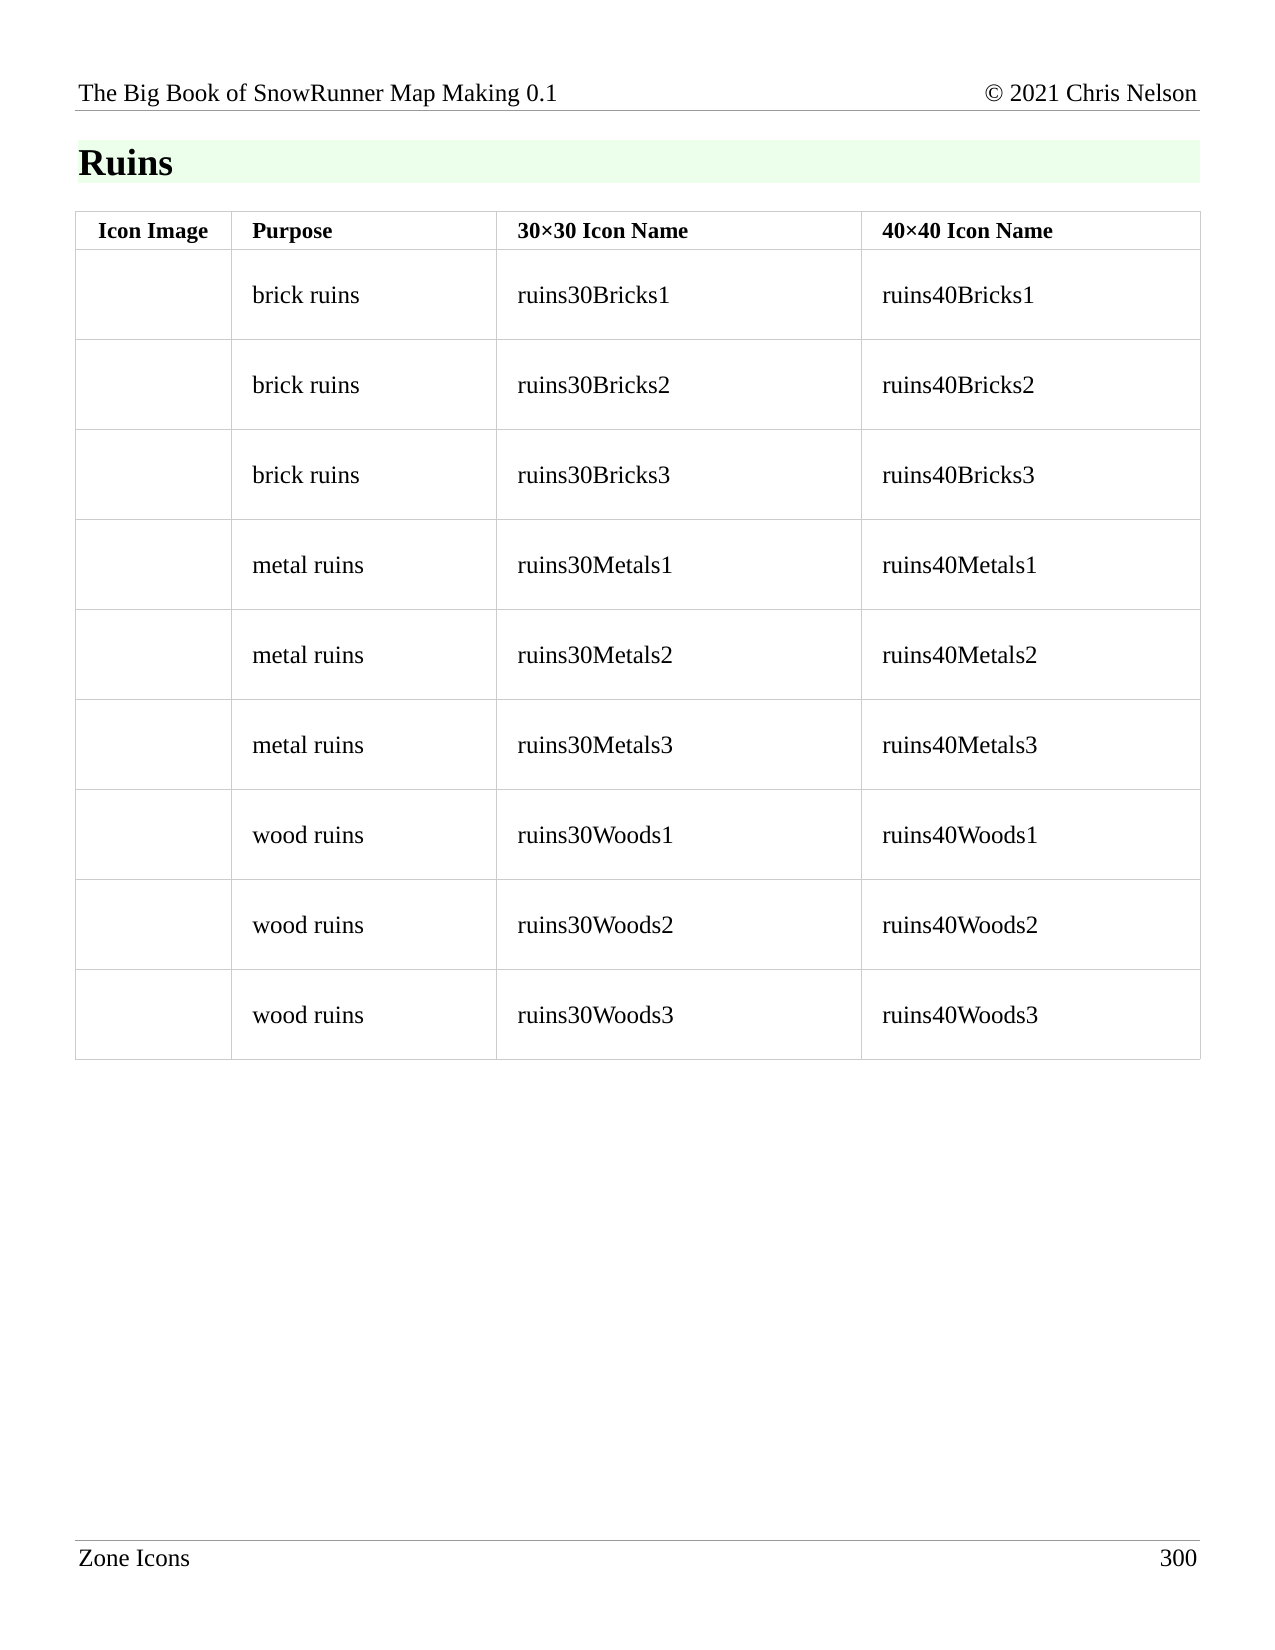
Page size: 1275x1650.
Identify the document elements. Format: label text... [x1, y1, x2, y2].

table_cell ruins30Woods3 [497, 970, 861, 1059]
table_cell ruins40Bricks1 [862, 250, 1200, 339]
table_cell brick ruins [232, 250, 496, 339]
table_cell ruins30Woods2 [497, 880, 861, 969]
table_cell [76, 790, 231, 879]
table_header Purpose [232, 212, 496, 249]
table_cell brick ruins [232, 340, 496, 429]
table_cell [76, 610, 231, 699]
table_cell ruins30Bricks3 [497, 430, 861, 519]
table_cell [76, 430, 231, 519]
table_cell [76, 880, 231, 969]
table_cell ruins30Metals1 [497, 520, 861, 609]
table_cell ruins40Bricks2 [862, 340, 1200, 429]
table_cell ruins40Woods3 [862, 970, 1200, 1059]
table_cell metal ruins [232, 520, 496, 609]
table_cell ruins30Bricks2 [497, 340, 861, 429]
table_cell ruins30Metals3 [497, 700, 861, 789]
table_cell [76, 520, 231, 609]
table_cell [76, 970, 231, 1059]
table_cell ruins40Woods1 [862, 790, 1200, 879]
table_cell metal ruins [232, 700, 496, 789]
table_cell ruins30Woods1 [497, 790, 861, 879]
table_cell ruins40Metals3 [862, 700, 1200, 789]
table_cell wood ruins [232, 790, 496, 879]
subtitle Ruins [78, 140, 1200, 183]
table_cell [76, 250, 231, 339]
table_cell brick ruins [232, 430, 496, 519]
table_cell ruins40Metals1 [862, 520, 1200, 609]
table_header Icon Image [76, 212, 231, 249]
table_cell ruins40Bricks3 [862, 430, 1200, 519]
table_cell ruins30Metals2 [497, 610, 861, 699]
table_header 30×30 Icon Name [497, 212, 861, 249]
table_cell wood ruins [232, 970, 496, 1059]
table_cell [76, 340, 231, 429]
table_cell metal ruins [232, 610, 496, 699]
table_header 40×40 Icon Name [862, 212, 1200, 249]
table_cell ruins40Woods2 [862, 880, 1200, 969]
table_cell [76, 700, 231, 789]
table_cell ruins40Metals2 [862, 610, 1200, 699]
table_cell ruins30Bricks1 [497, 250, 861, 339]
table_cell wood ruins [232, 880, 496, 969]
